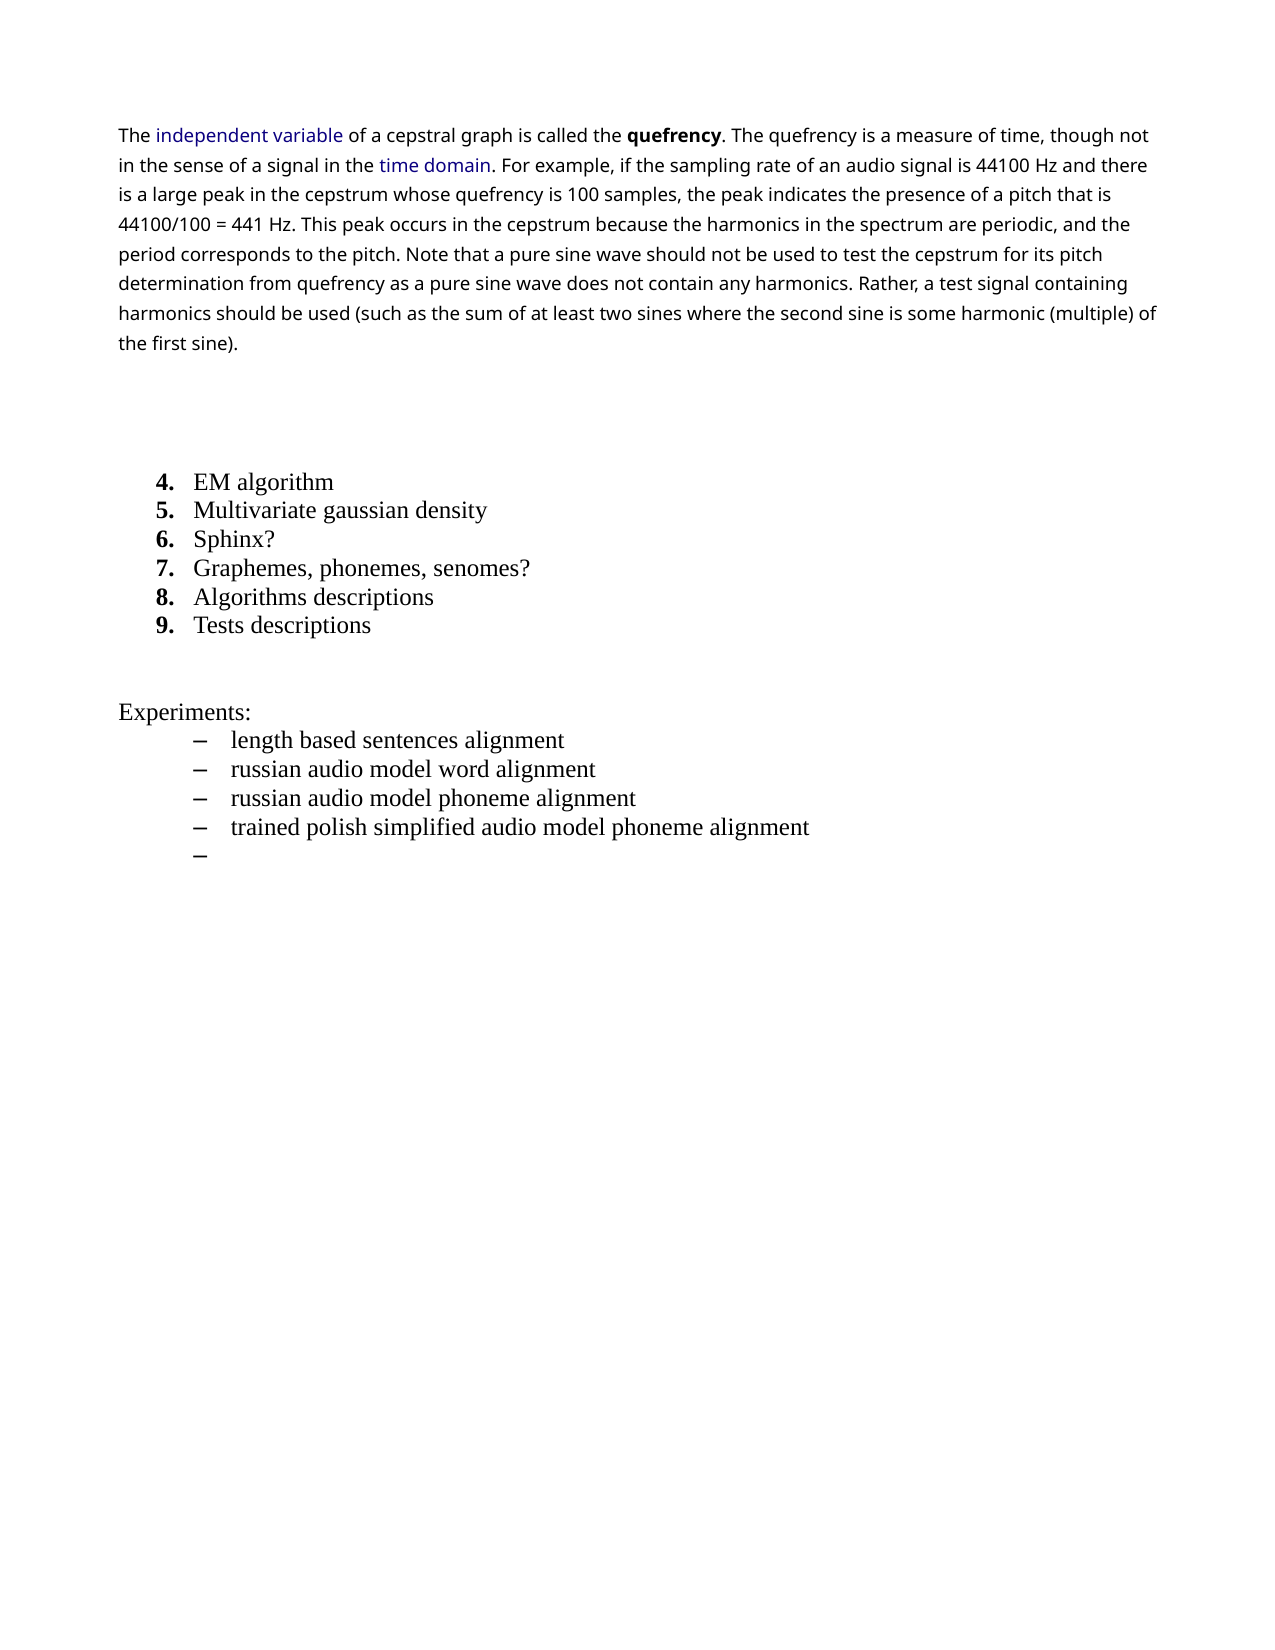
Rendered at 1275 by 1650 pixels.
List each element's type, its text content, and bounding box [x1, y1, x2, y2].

list Sphinx? [156, 524, 1157, 553]
text Experiments: [118, 697, 1157, 726]
list trained polish simplified audio model phoneme alignment [193, 812, 1157, 841]
list Graphemes, phonemes, senomes? [156, 553, 1157, 582]
list Multivariate gaussian density [156, 496, 1157, 524]
list russian audio model phoneme alignment [193, 783, 1157, 812]
list length based sentences alignment [193, 726, 1157, 754]
list EM algorithm [156, 467, 1157, 496]
list Algorithms descriptions [156, 582, 1157, 611]
list russian audio model word alignment [193, 754, 1157, 783]
text The independent variable of a cepstral graph is called the quefrency. The quefrency is a measure of time, though not in the sense of a signal in the time domain. For example, if the sampling rate of an audio signal is 44100 Hz and there is a large peak in the cepstrum whose quefrency is 100 samples, the peak indicates the presence of a pitch that is 44100/100 = 441 Hz. This peak occurs in the cepstrum because the harmonics in the spectrum are periodic, and the period corresponds to the pitch. Note that a pure sine wave should not be used to test the cepstrum for its pitch determination from quefrency as a pure sine wave does not contain any harmonics. Rather, a test signal containing harmonics should be used (such as the sum of at least two sines where the second sine is some harmonic (multiple) of the first sine). [118, 118, 1157, 356]
list Tests descriptions [156, 611, 1157, 639]
